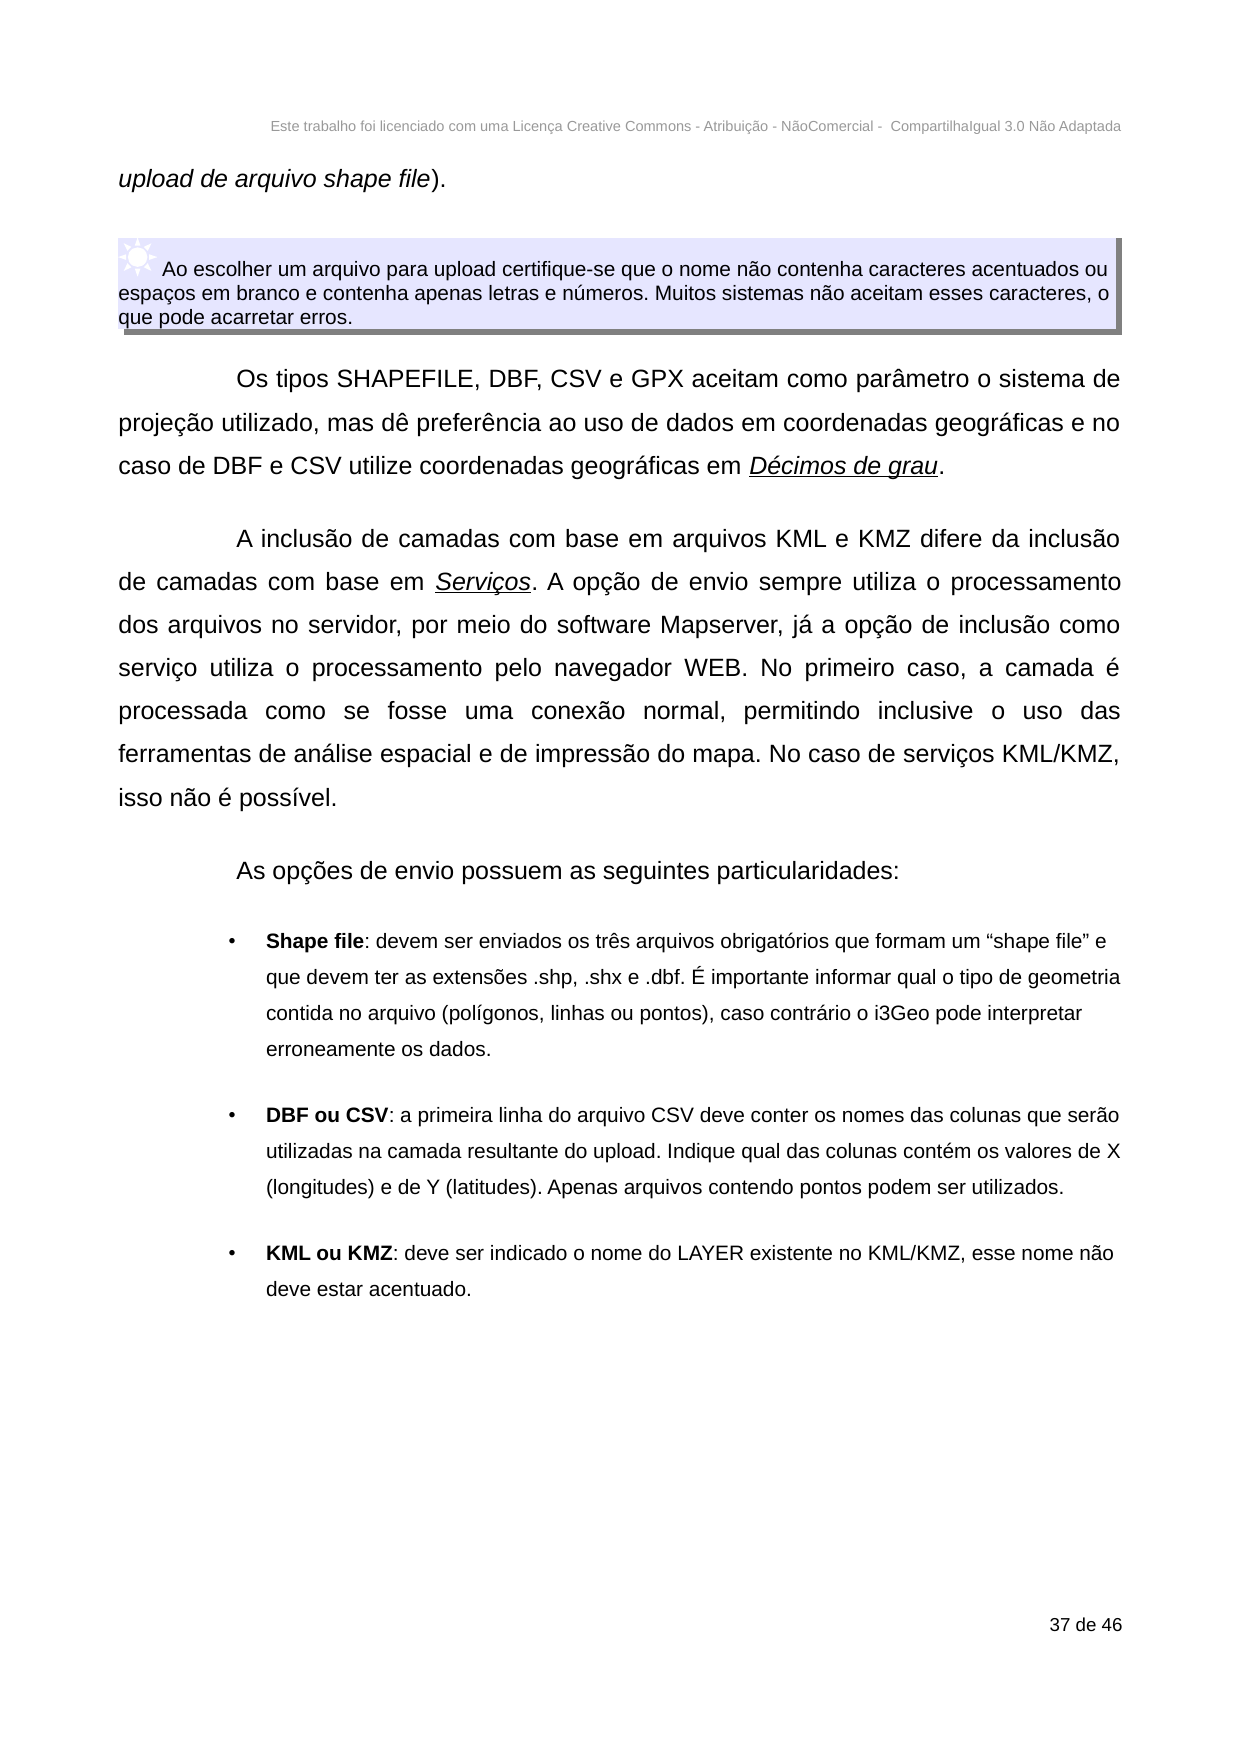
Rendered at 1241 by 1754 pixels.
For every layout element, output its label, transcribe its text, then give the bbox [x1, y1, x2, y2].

picture [149, 254, 158, 260]
text upload de arquivo shape file). [118, 164, 1122, 193]
list KML ou KMZ: deve ser indicado o nome do LAYER existente no KML/KMZ, esse nome não deve estar acentuado. [228, 1241, 1122, 1301]
picture [134, 237, 141, 246]
text Os tipos SHAPEFILE, DBF, CSV e GPX aceitam como parâmetro o sistema de projeção utilizado, mas dê preferência ao uso de dados em coordenadas geográficas e no caso de DBF e CSV utilize coordenadas geográficas em Décimos de grau. [118, 364, 1122, 479]
list Shape file: devem ser enviados os três arquivos obrigatórios que formam um “shape file” e que devem ter as extensões .shp, .shx e .dbf. É importante informar qual o tipo de geometria contida no arquivo (polígonos, linhas ou pontos), caso contrário o i3Geo pode interpretar erroneamente os dados. [228, 929, 1122, 1061]
list DBF ou CSV: a primeira linha do arquivo CSV deve conter os nomes das colunas que serão utilizadas na camada resultante do upload. Indique qual das colunas contém os valores de X (longitudes) e de Y (latitudes). Apenas arquivos contendo pontos podem ser utilizados. [228, 1103, 1122, 1199]
text A inclusão de camadas com base em arquivos KML e KMZ difere da inclusão de camadas com base em Serviços. A opção de envio sempre utiliza o processamento dos arquivos no servidor, por meio do software Mapserver, já a opção de inclusão como serviço utiliza o processamento pelo navegador WEB. No primeiro caso, a camada é processada como se fosse uma conexão normal, permitindo inclusive o uso das ferramentas de análise espacial e de impressão do mapa. No caso de serviços KML/KMZ, isso não é possível. [118, 524, 1122, 811]
text Ao escolher um arquivo para upload certifique-se que o nome não contenha caracteres acentuados ou espaços em branco e contenha apenas letras e números. Muitos sistemas não aceitam esses caracteres, o que pode acarretar erros. [118, 238, 1116, 329]
picture [118, 243, 152, 271]
picture [134, 268, 141, 277]
text As opções de envio possuem as seguintes particularidades: [118, 856, 1122, 884]
